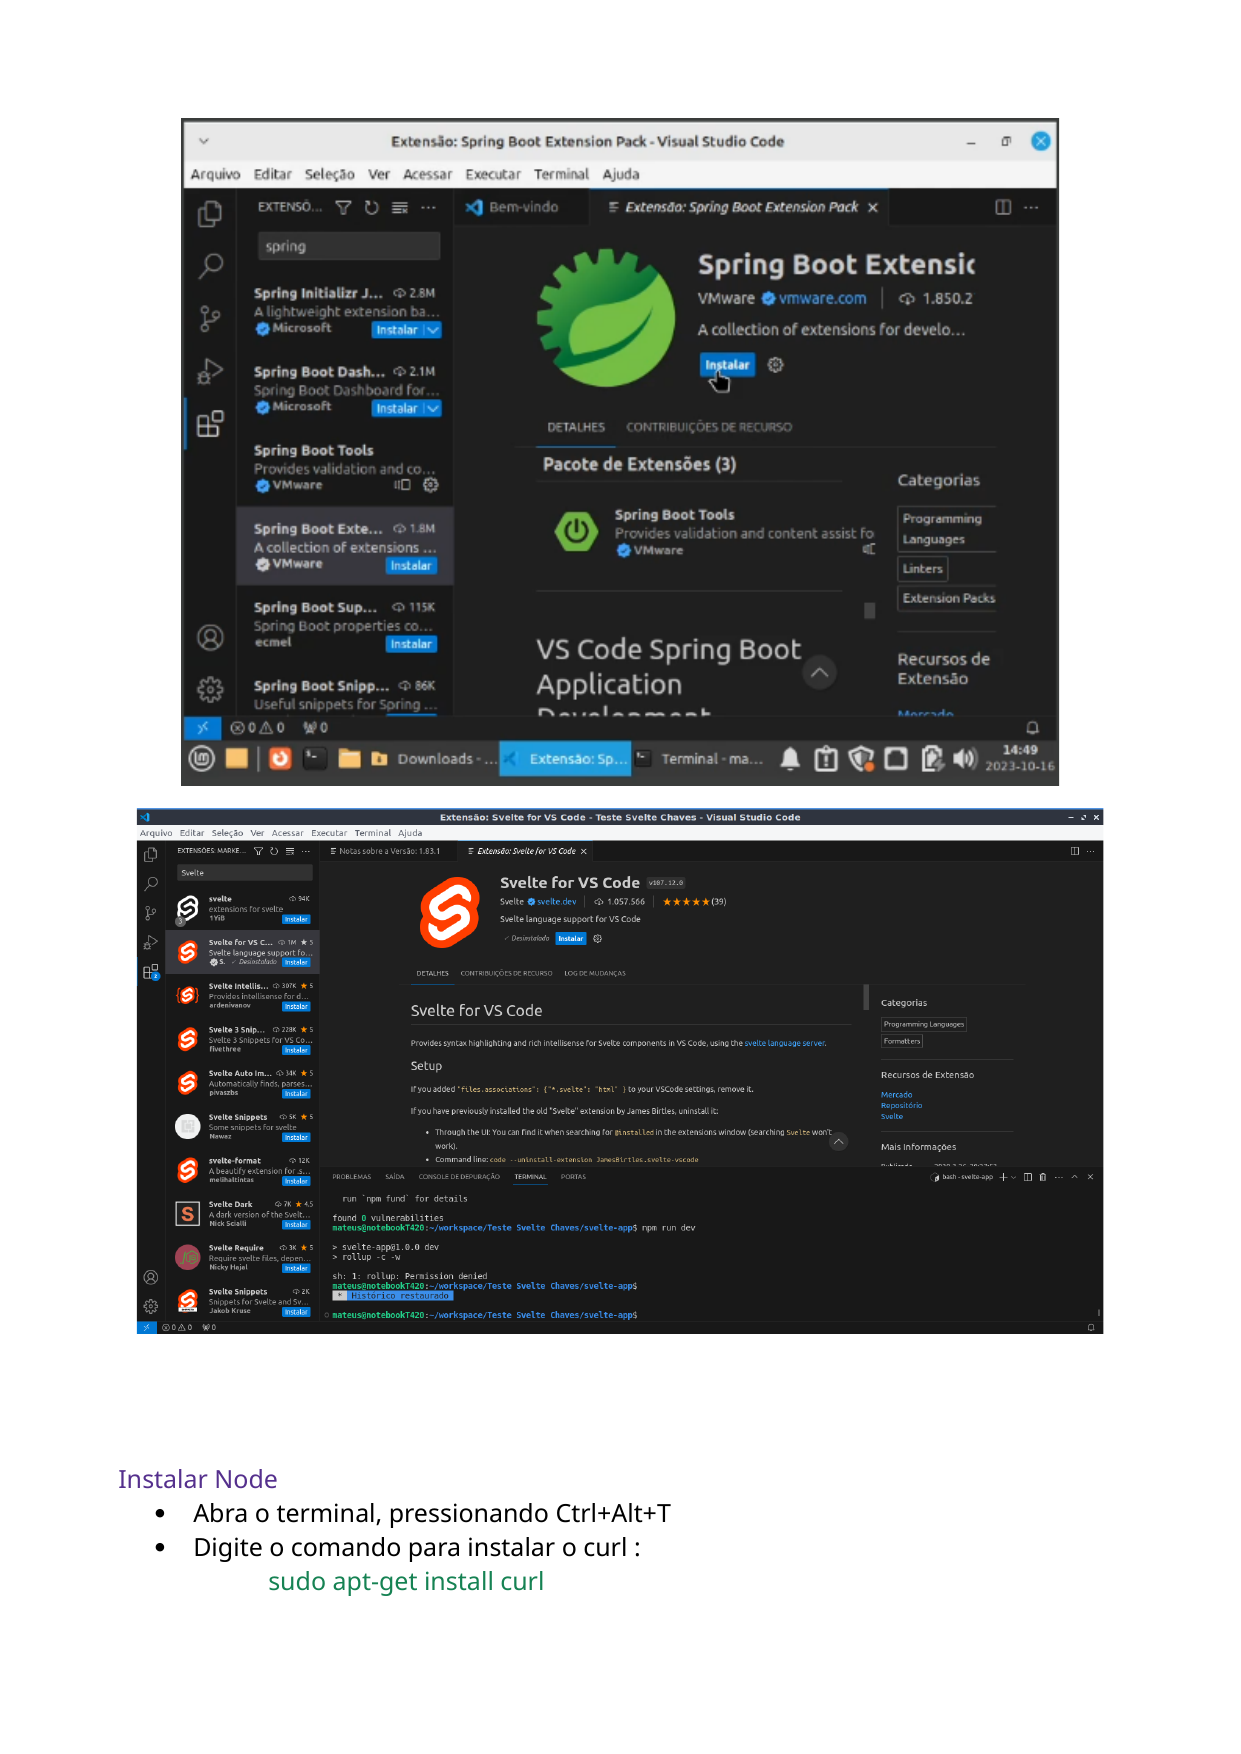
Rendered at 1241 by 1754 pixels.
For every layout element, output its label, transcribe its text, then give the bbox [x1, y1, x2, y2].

picture [136, 808, 1104, 1334]
text sudo apt-get install curl [268, 1564, 1122, 1598]
list Abra o terminal, pressionando Ctrl+Alt+T [156, 1496, 1122, 1530]
picture [181, 118, 1060, 786]
text Instalar Node [118, 1462, 1122, 1496]
list Digite o comando para instalar o curl : [156, 1530, 1122, 1564]
